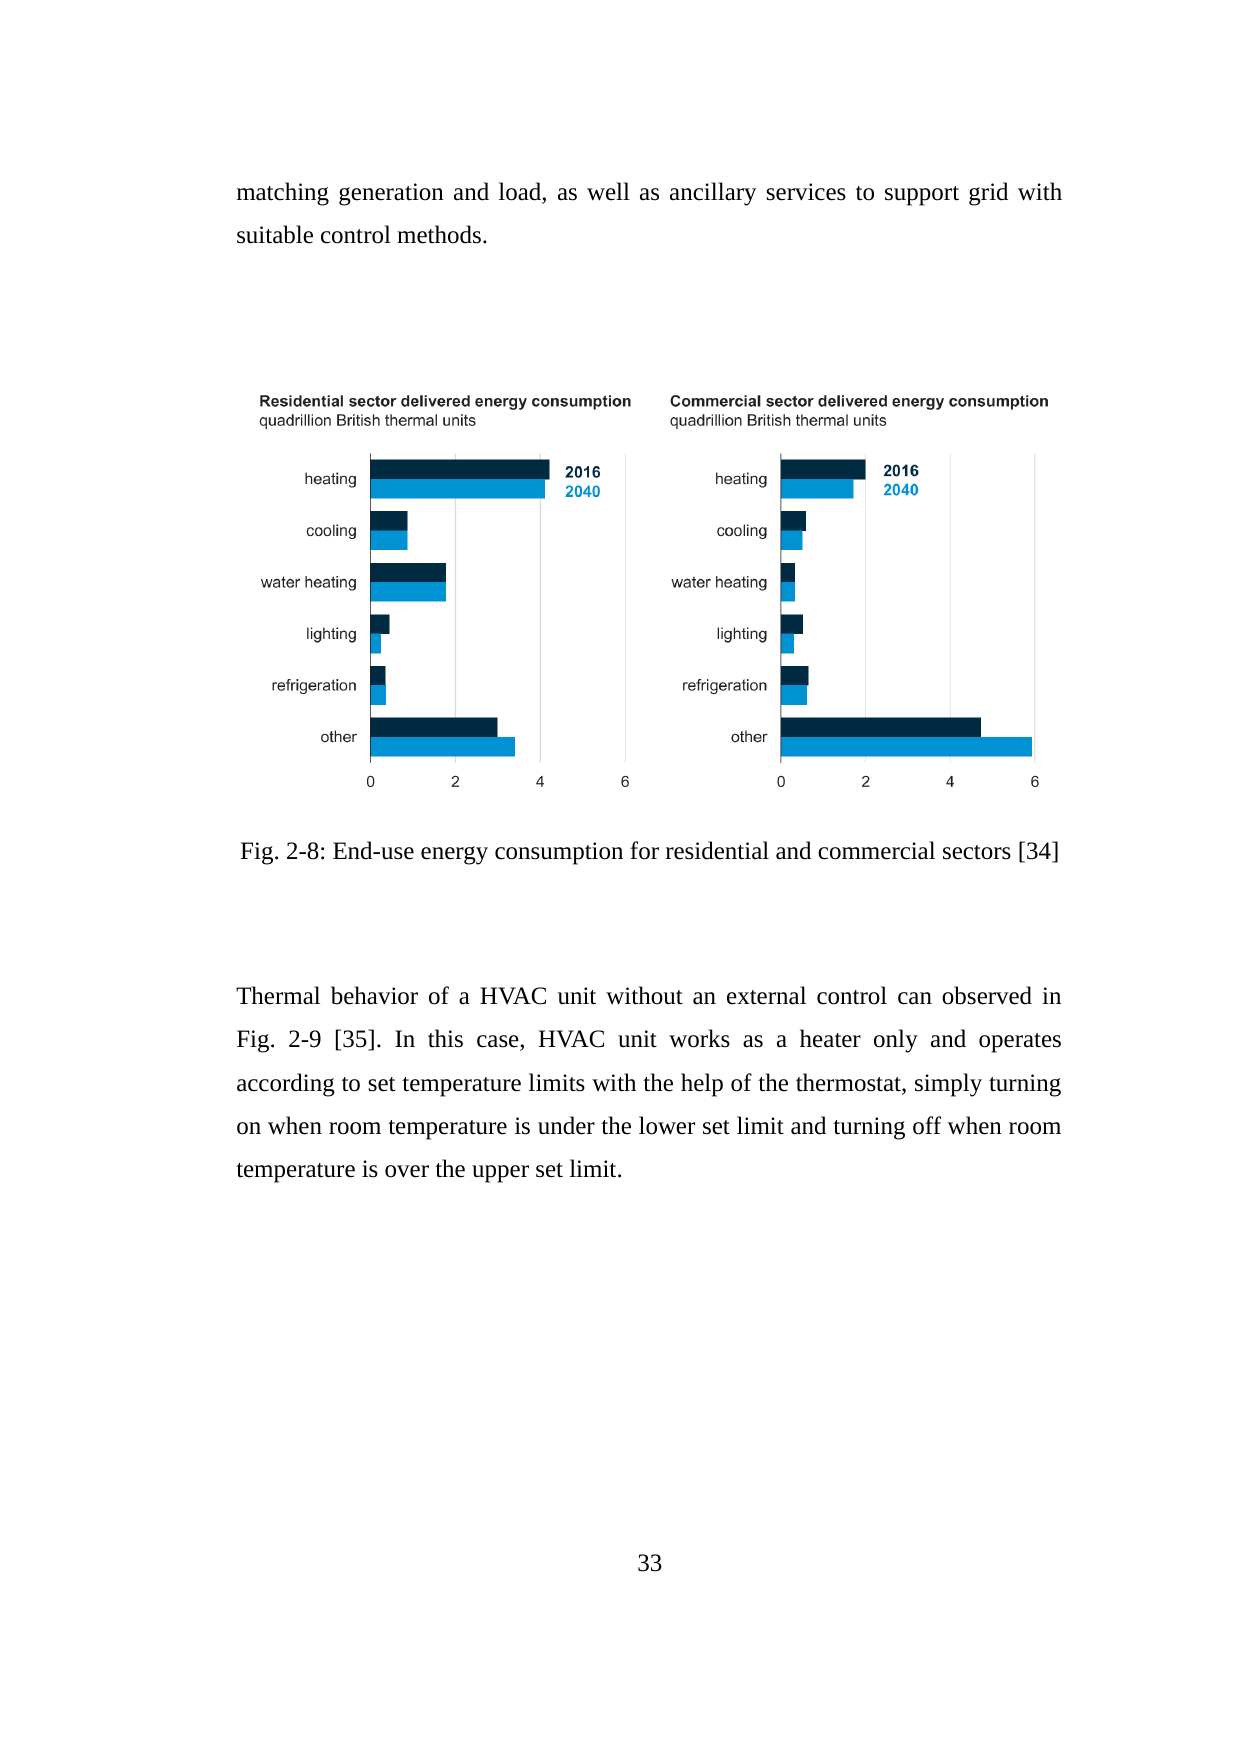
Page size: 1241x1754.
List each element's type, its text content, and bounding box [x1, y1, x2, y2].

text Thermal behavior of a HVAC unit without an external control can observed in Fig. 2-9 [35]⁠. In this case, HVAC unit works as a heater only and operates according to set temperature limits with the help of the thermostat, simply turning on when room temperature is under the lower set limit and turning off when room temperature is over the upper set limit. [236, 981, 1063, 1183]
picture [236, 378, 1064, 804]
text matching generation and load, as well as ancillary services to support grid with suitable control methods. [236, 177, 1063, 249]
text Fig. 2-8: End-use energy consumption for residential and commercial sectors [34]⁠ [236, 836, 1063, 865]
